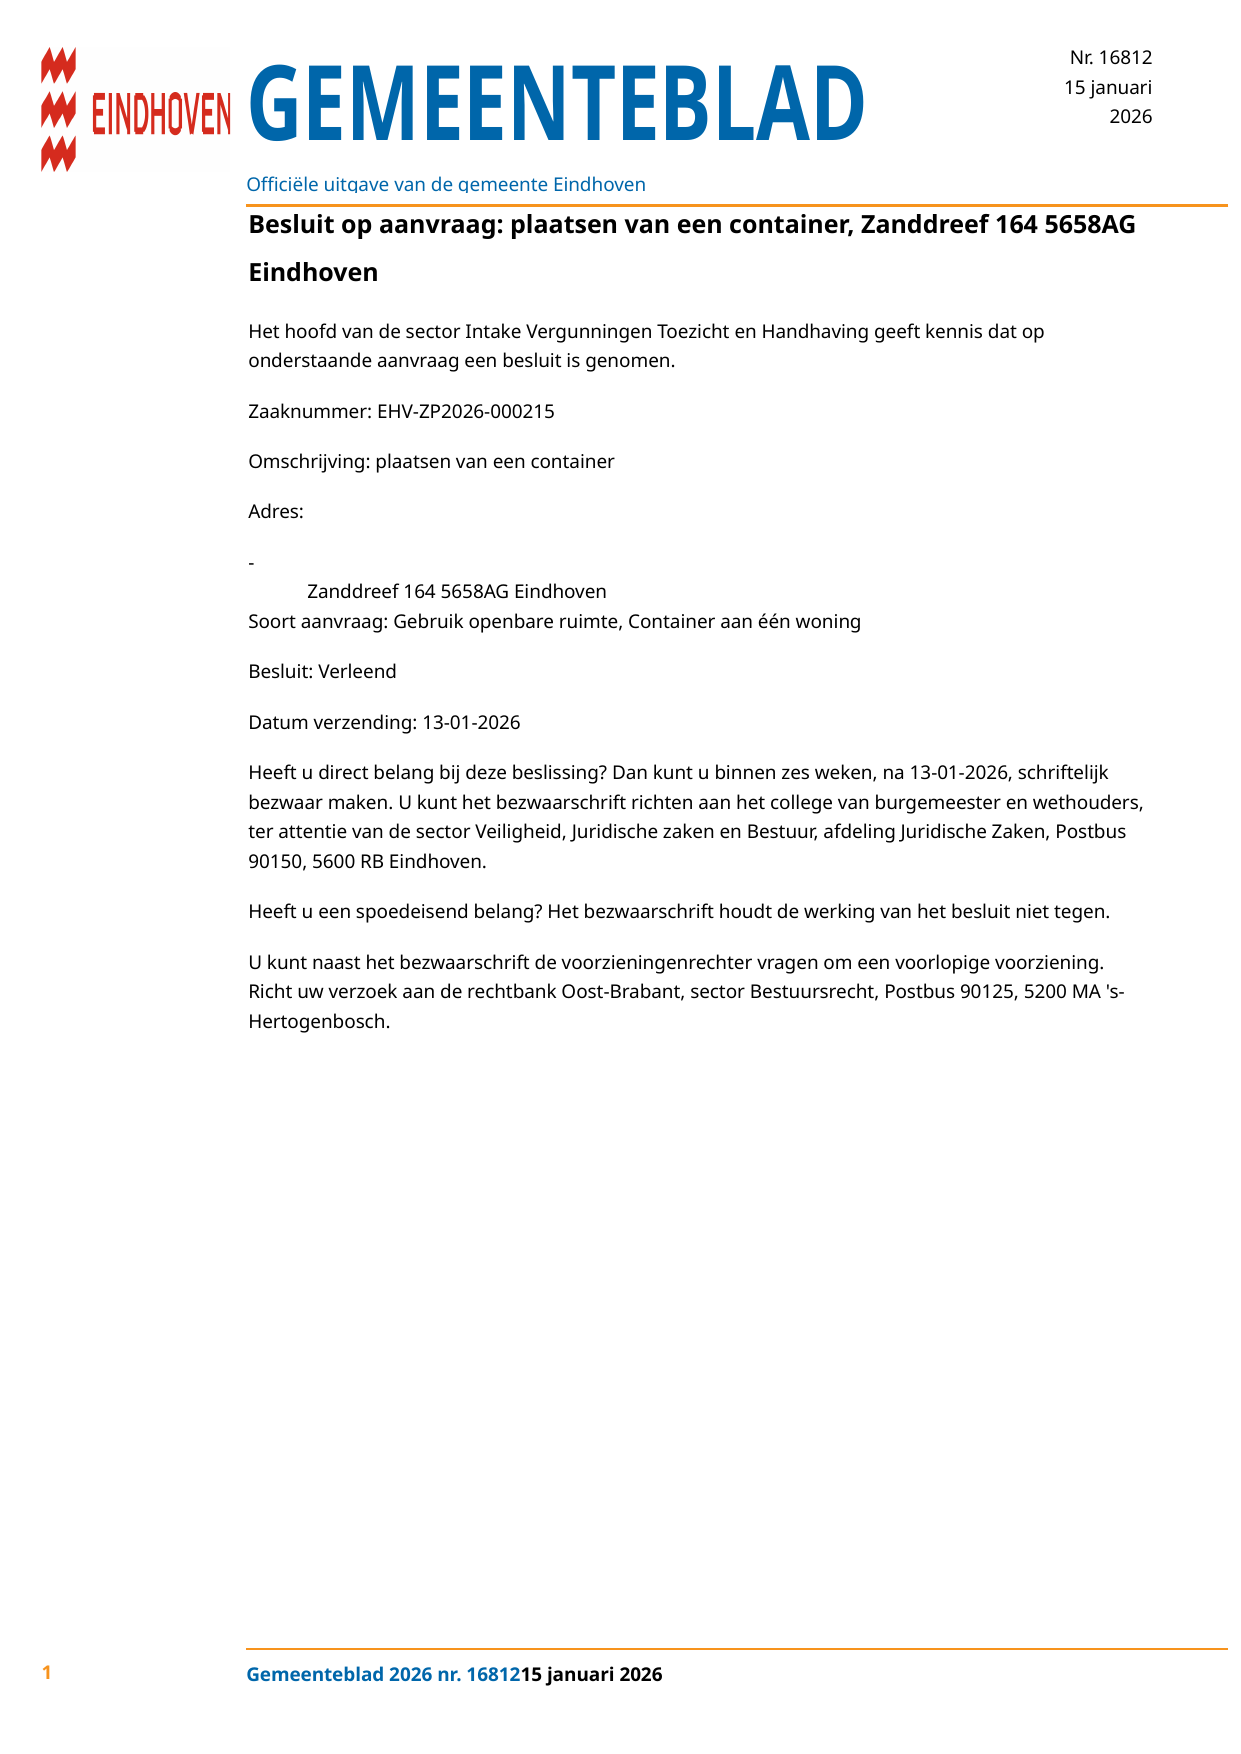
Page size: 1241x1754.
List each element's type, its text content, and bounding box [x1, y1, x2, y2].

text Besluit op aanvraag: plaatsen van een container, Zanddreef 164 5658AG Eindhoven [248, 207, 1152, 288]
text Het hoofd van de sector Intake Vergunningen Toezicht en Handhaving geeft kennis dat op onderstaande aanvraag een besluit is genomen. [248, 318, 1152, 373]
text Heeft u direct belang bij deze beslissing? Dan kunt u binnen zes weken, na 13-01-2026, schriftelijk bezwaar maken. U kunt het bezwaarschrift richten aan het college van burgemeester en wethouders, ter attentie van de sector Veiligheid, Juridische zaken en Bestuur, afdeling Juridische Zaken, Postbus 90150, 5600 RB Eindhoven. [248, 759, 1152, 874]
text Omschrijving: plaatsen van een container [248, 448, 1152, 474]
text Datum verzending: 13-01-2026 [248, 709, 1152, 735]
text Heeft u een spoedeisend belang? Het bezwaarschrift houdt de werking van het besluit niet tegen. [248, 899, 1152, 924]
text Zaaknummer: EHV-ZP2026-000215 [248, 398, 1152, 424]
text Soort aanvraag: Gebruik openbare ruimte, Container aan één woning [248, 608, 1152, 634]
picture [41, 47, 231, 172]
text Besluit: Verleend [248, 659, 1152, 684]
text Adres: [248, 499, 1152, 524]
text U kunt naast het bezwaarschrift de voorzieningenrechter vragen om een voorlopige voorziening. Richt uw verzoek aan de rechtbank Oost-Brabant, sector Bestuursrecht, Postbus 90125, 5200 MA 's-Hertogenbosch. [248, 949, 1152, 1034]
list Zanddreef 164 5658AG Eindhoven [248, 579, 1152, 604]
